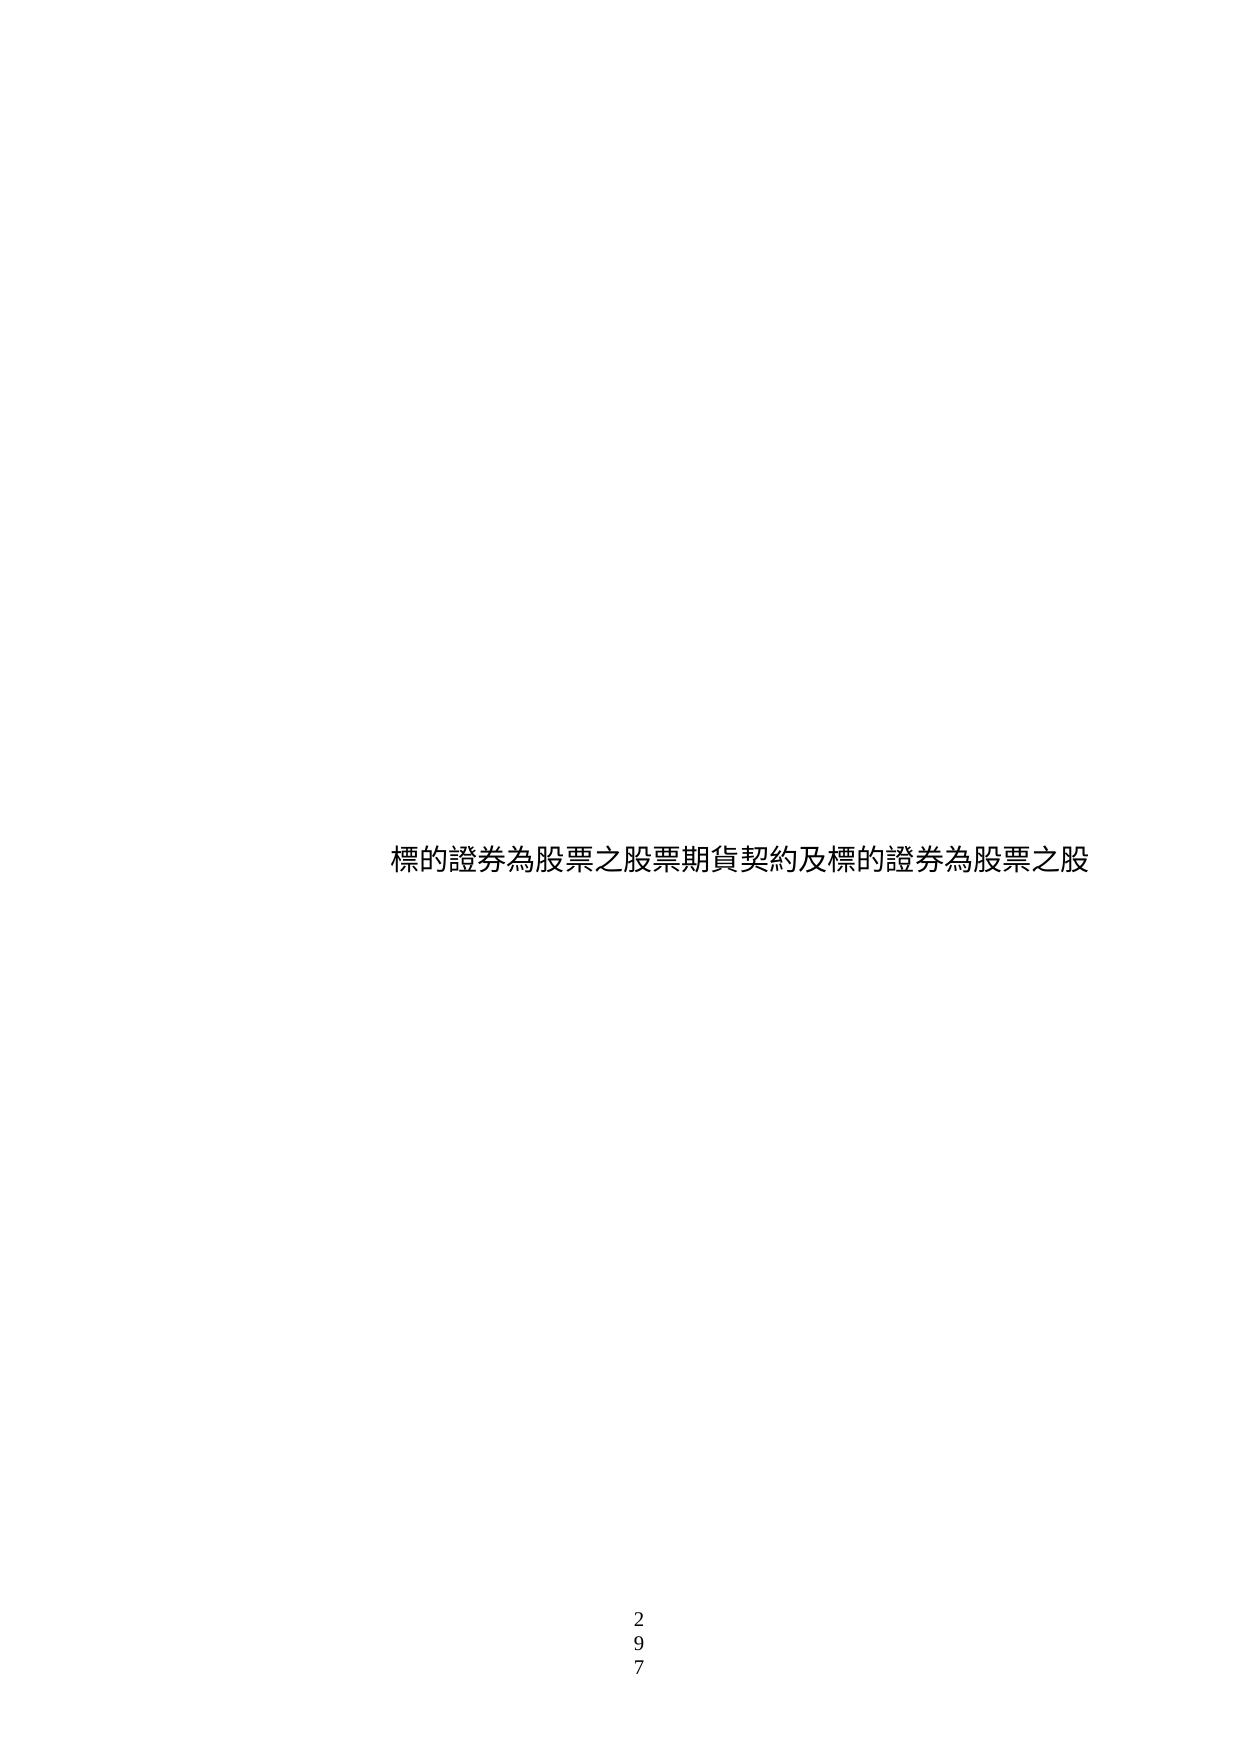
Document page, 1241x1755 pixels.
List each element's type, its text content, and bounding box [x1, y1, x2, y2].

text 標的證券為股票之股票期貨契約及標的證券為股票之股 [327, 816, 1106, 879]
